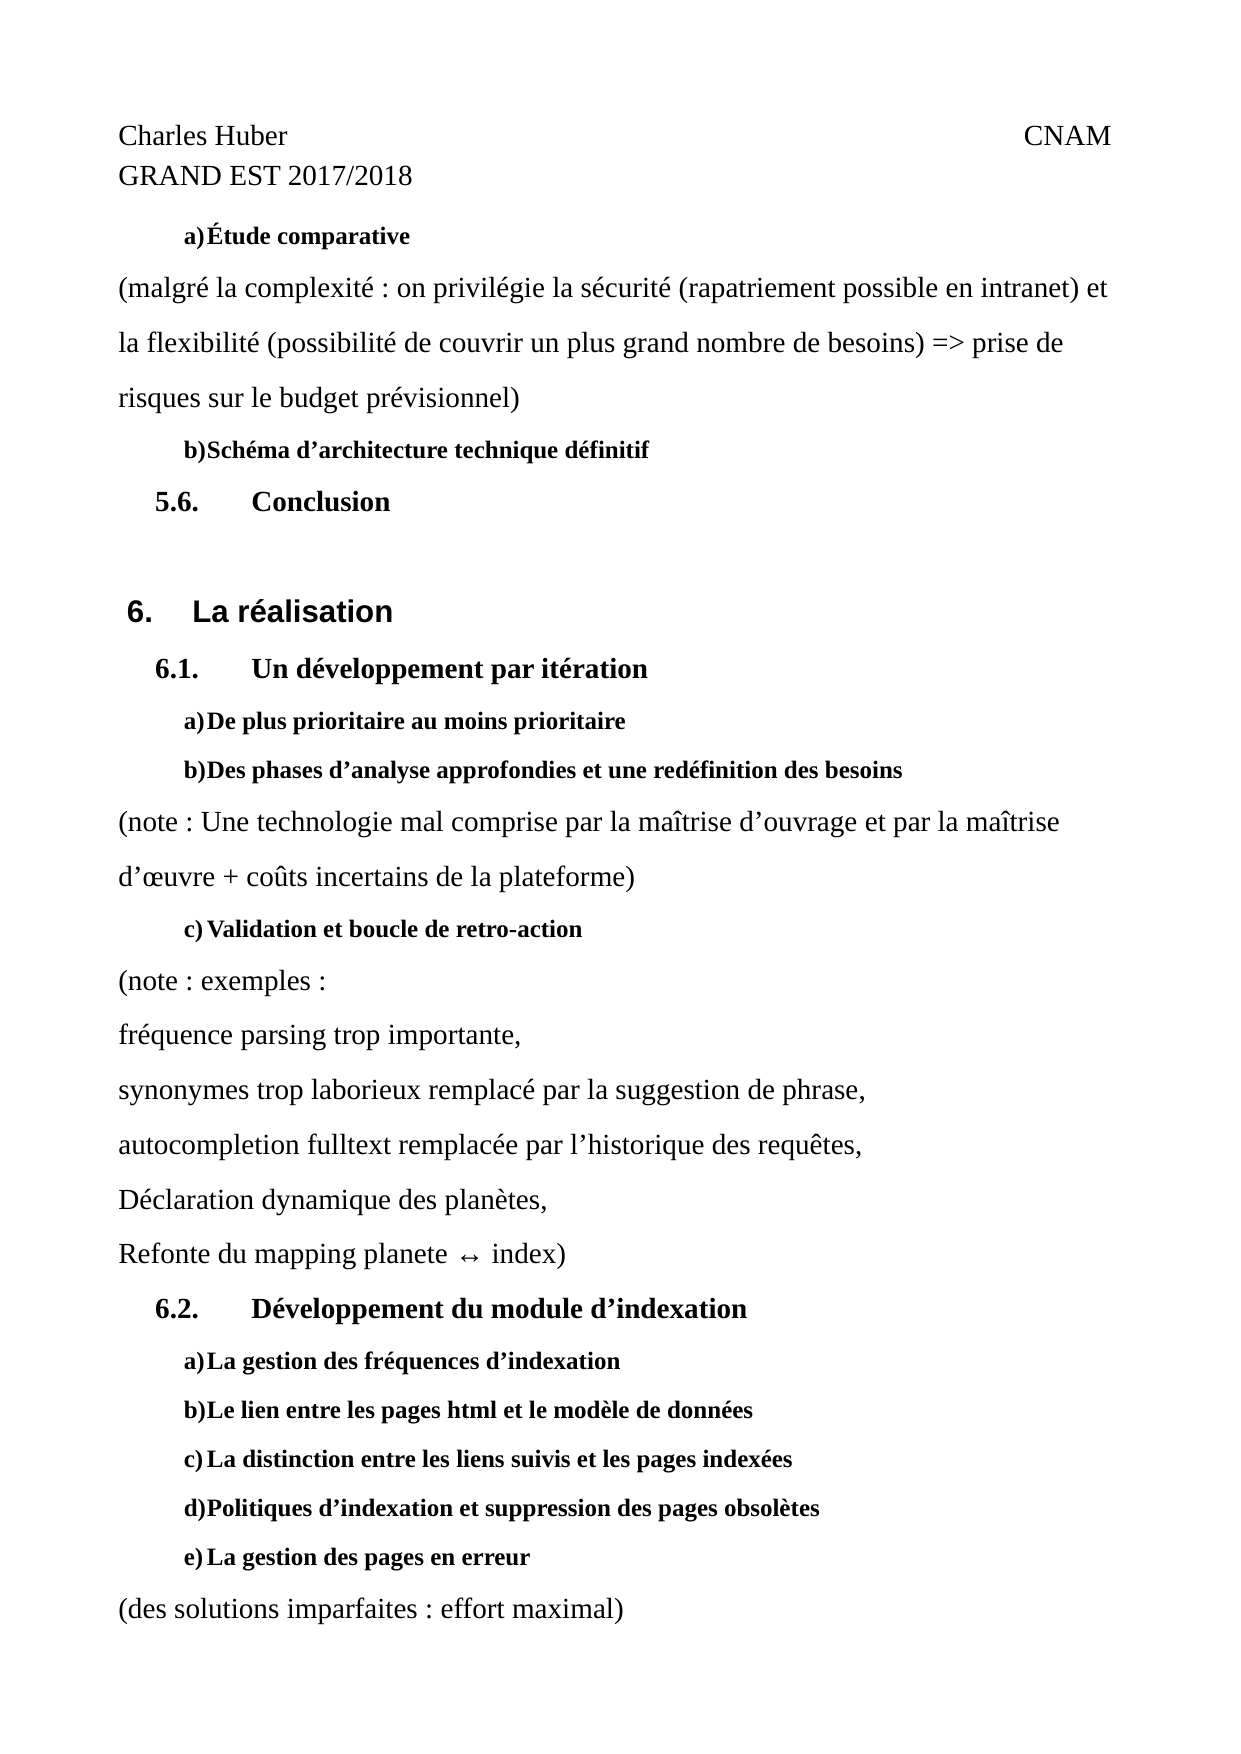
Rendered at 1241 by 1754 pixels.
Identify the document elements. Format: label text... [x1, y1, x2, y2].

subtitle Étude comparative [177, 221, 1122, 250]
text (malgré la complexité : on privilégie la sécurité (rapatriement possible en intranet) et [118, 270, 1122, 304]
subtitle La réalisation [118, 593, 1122, 629]
subtitle Politiques d’indexation et suppression des pages obsolètes [177, 1493, 1122, 1522]
text Déclaration dynamique des planètes, [118, 1182, 1122, 1215]
subtitle Validation et boucle de retro-action [177, 914, 1122, 942]
text la flexibilité (possibilité de couvrir un plus grand nombre de besoins) => prise de [118, 325, 1122, 359]
subtitle De plus prioritaire au moins prioritaire [177, 706, 1122, 735]
subtitle La gestion des fréquences d’indexation [177, 1346, 1122, 1375]
text (note : exemples : [118, 963, 1122, 996]
subtitle Schéma d’architecture technique définitif [177, 435, 1122, 463]
text (des solutions imparfaites : effort maximal) [118, 1592, 1122, 1625]
text Refonte du mapping planete ↔ index) [118, 1237, 1122, 1270]
subtitle Le lien entre les pages html et le modèle de données [177, 1395, 1122, 1424]
subtitle Développement du module d’indexation [148, 1291, 1122, 1325]
subtitle Des phases d’analyse approfondies et une redéfinition des besoins [177, 755, 1122, 784]
text autocompletion fulltext remplacée par l’historique des requêtes, [118, 1127, 1122, 1161]
text risques sur le budget prévisionnel) [118, 380, 1122, 413]
subtitle Conclusion [148, 484, 1122, 517]
text synonymes trop laborieux remplacé par la suggestion de phrase, [118, 1072, 1122, 1106]
subtitle La gestion des pages en erreur [177, 1542, 1122, 1571]
subtitle La distinction entre les liens suivis et les pages indexées [177, 1444, 1122, 1473]
text fréquence parsing trop importante, [118, 1017, 1122, 1051]
subtitle Un développement par itération [148, 651, 1122, 685]
text d’œuvre + coûts incertains de la plateforme) [118, 859, 1122, 892]
text (note : Une technologie mal comprise par la maîtrise d’ouvrage et par la maîtrise [118, 804, 1122, 838]
